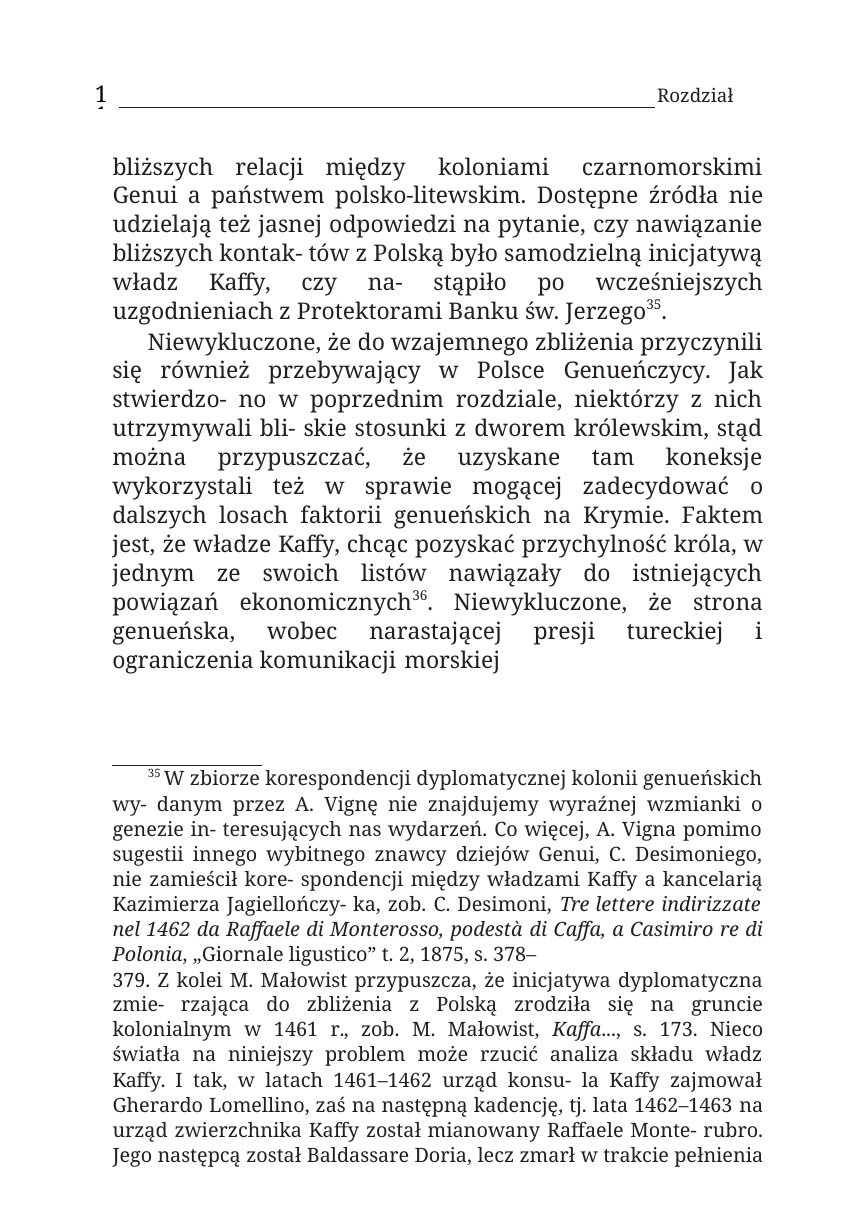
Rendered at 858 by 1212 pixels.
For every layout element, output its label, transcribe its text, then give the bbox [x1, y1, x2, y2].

text 379. Z kolei M. Małowist przypuszcza, że inicjatywa dyplomatyczna zmie- rzająca do zbliżenia z Polską zrodziła się na gruncie kolonialnym w 1461 r., zob. M. Małowist, Kaffa..., s. 173. Nieco światła na niniejszy problem może rzucić analiza składu władz Kaffy. I tak, w latach 1461–1462 urząd konsu- la Kaffy zajmował Gherardo Lomellino, zaś na następną kadencję, tj. lata 1462–1463 na urząd zwierzchnika Kaffy został mianowany Raffaele Monte- rubro. Jego następcą został Baldassare Doria, lecz zmarł w trakcie pełnienia [112, 967, 763, 1168]
text bliższych relacji między koloniami czarnomorskimi Genui a państwem polsko-litewskim. Dostępne źródła nie udzielają też jasnej odpowiedzi na pytanie, czy nawiązanie bliższych kontak- tów z Polską było samodzielną inicjatywą władz Kaffy, czy na- stąpiło po wcześniejszych uzgodnieniach z Protektorami Banku św. Jerzego35. [112, 152, 763, 326]
text Niewykluczone, że do wzajemnego zbliżenia przyczynili się również przebywający w Polsce Genueńczycy. Jak stwierdzo- no w poprzednim rozdziale, niektórzy z nich utrzymywali bli- skie stosunki z dworem królewskim, stąd można przypuszczać, że uzyskane tam koneksje wykorzystali też w sprawie mogącej zadecydować o dalszych losach faktorii genueńskich na Krymie. Faktem jest, że władze Kaffy, chcąc pozyskać przychylność króla, w jednym ze swoich listów nawiązały do istniejących powiązań ekonomicznych36. Niewykluczone, że strona genueńska, wobec narastającej presji tureckiej i ograniczenia komunikacji morskiej [112, 327, 763, 676]
text 35 W zbiorze korespondencji dyplomatycznej kolonii genueńskich wy- danym przez A. Vignę nie znajdujemy wyraźnej wzmianki o genezie in- teresujących nas wydarzeń. Co więcej, A. Vigna pomimo sugestii innego wybitnego znawcy dziejów Genui, C. Desimoniego, nie zamieścił kore- spondencji między władzami Kaffy a kancelarią Kazimierza Jagiellończy- ka, zob. C. Desimoni, Tre lettere indirizzate nel 1462 da Raffaele di Monterosso, podestà di Caffa, a Casimiro re di Polonia, „Giornale ligustico” t. 2, 1875, s. 378– [112, 766, 763, 967]
